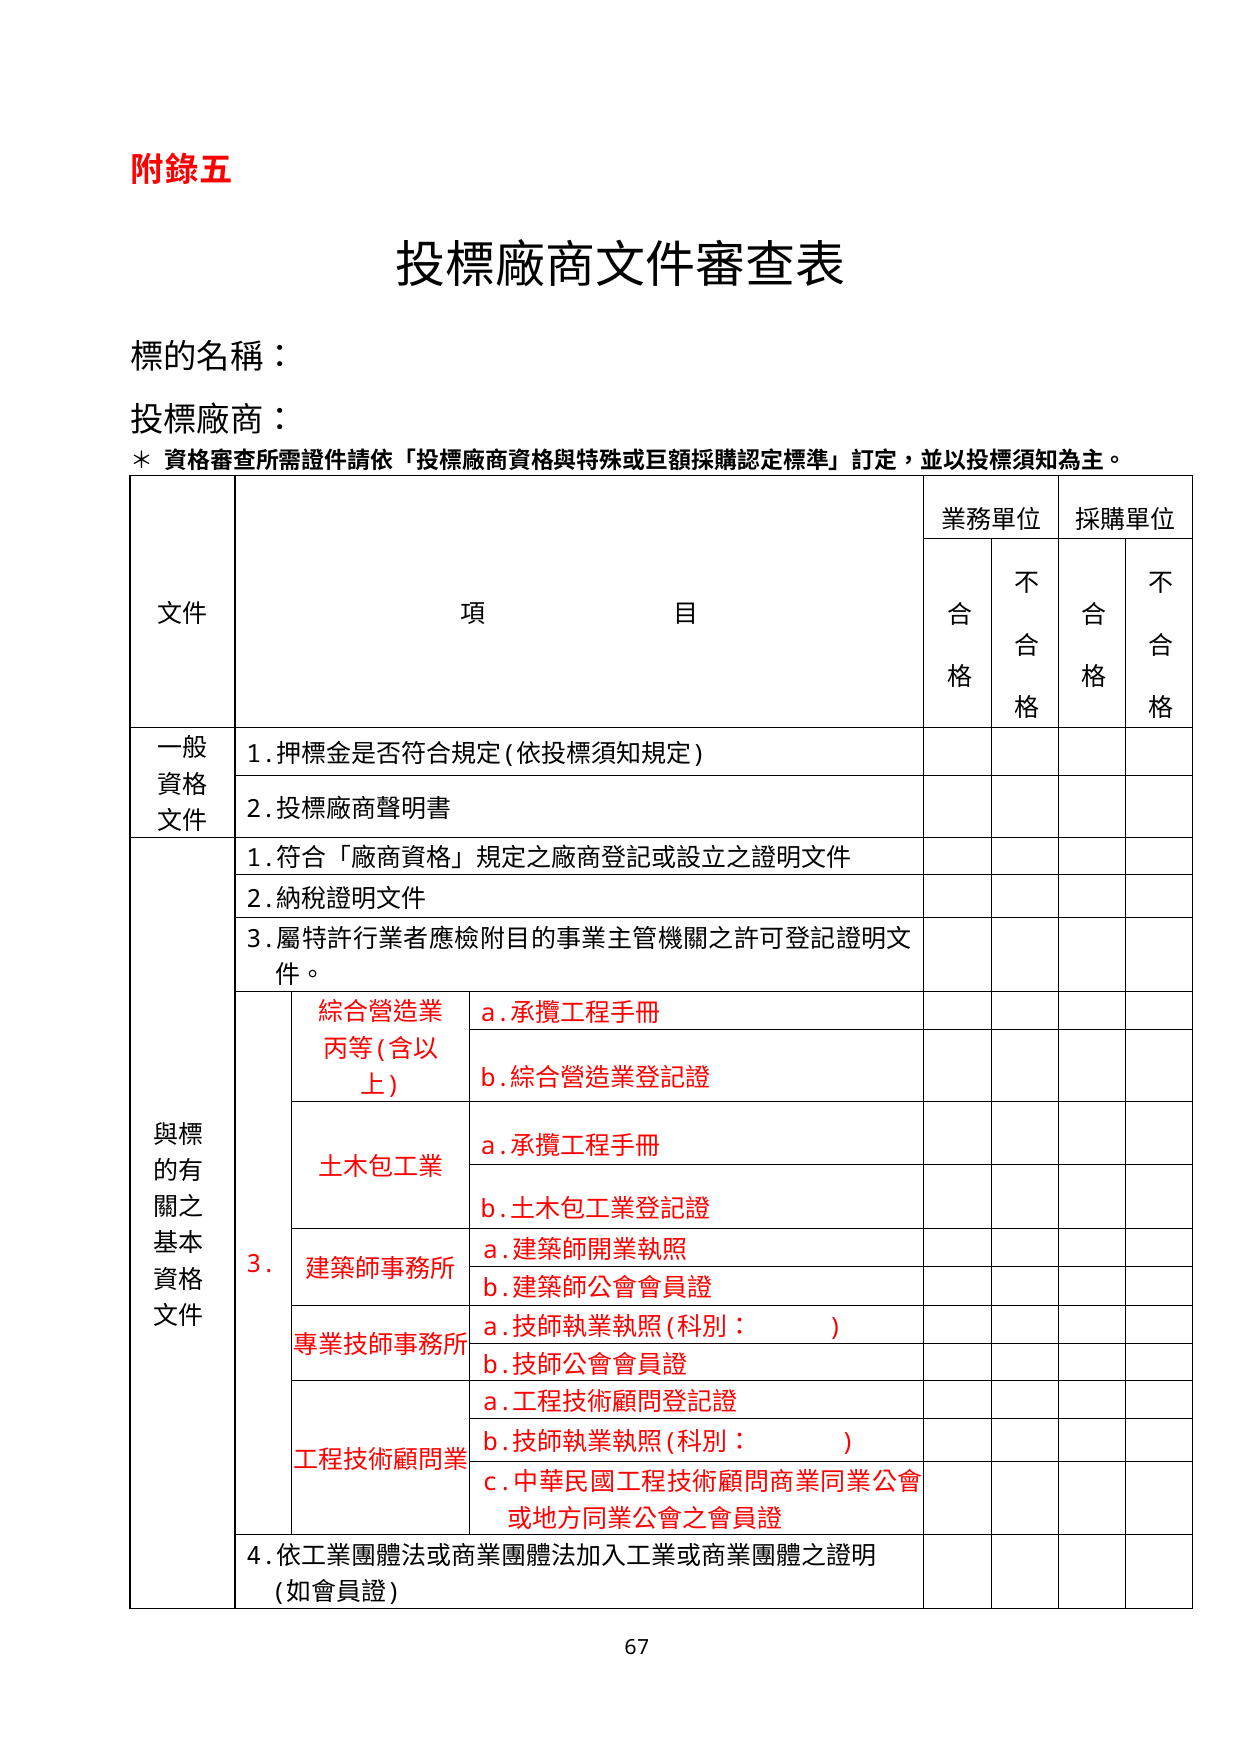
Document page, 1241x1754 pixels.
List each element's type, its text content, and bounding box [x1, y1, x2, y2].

table_header 業務單位 [924, 476, 1058, 538]
table_cell b.技師執業執照(科別： ) [470, 1419, 923, 1461]
table_cell [1059, 1030, 1125, 1101]
table_cell 2.投標廠商聲明書 [236, 776, 923, 837]
table_cell [992, 875, 1058, 917]
table_cell [992, 918, 1058, 991]
table_cell [1126, 875, 1192, 917]
table_cell [1059, 838, 1125, 874]
table_cell 合格 [924, 539, 991, 727]
table_cell [1126, 1165, 1192, 1228]
table_cell [924, 1535, 991, 1608]
table_cell 2.納稅證明文件 [236, 875, 923, 917]
table_cell [924, 838, 991, 874]
table_cell 4.依工業團體法或商業團體法加入工業或商業團體之證明 (如會員證) [236, 1535, 923, 1608]
table_cell 綜合營造業 丙等(含以上) [292, 992, 469, 1101]
table_cell [1126, 1462, 1192, 1534]
table_cell [1126, 918, 1192, 991]
table_cell 土木包工業 [292, 1102, 469, 1228]
table_cell [992, 1306, 1058, 1343]
table_cell 與標的有關之基本資格文件 [131, 838, 234, 1608]
table_cell [1059, 1306, 1125, 1343]
table_cell a.承攬工程手冊 [470, 1102, 923, 1164]
table_cell [1059, 1102, 1125, 1164]
table_cell b.建築師公會會員證 [470, 1267, 923, 1304]
table_cell [1059, 992, 1125, 1029]
table_cell [1059, 1267, 1125, 1304]
table_cell [924, 1165, 991, 1228]
table_cell 建築師事務所 [292, 1229, 469, 1304]
table_cell [1059, 1462, 1125, 1534]
table_cell [992, 992, 1058, 1029]
table_cell [1126, 1030, 1192, 1101]
table_cell [1126, 838, 1192, 874]
table_cell 1.符合「廠商資格」規定之廠商登記或設立之證明文件 [236, 838, 923, 874]
table_cell [924, 1267, 991, 1304]
table_cell [924, 1462, 991, 1534]
table_cell b.綜合營造業登記證 [470, 1030, 923, 1101]
table_cell [1126, 1229, 1192, 1266]
table_cell [1126, 992, 1192, 1029]
table_cell 不合格 [1126, 539, 1192, 727]
table_cell [924, 1102, 991, 1164]
table_cell [992, 1102, 1058, 1164]
table_cell [924, 992, 991, 1029]
table_cell [924, 1344, 991, 1380]
table_cell [924, 918, 991, 991]
table_cell b.土木包工業登記證 [470, 1165, 923, 1228]
text 投標廠商文件審查表 [130, 188, 1110, 313]
table_cell [992, 1462, 1058, 1534]
table_cell [992, 1030, 1058, 1101]
table_cell [924, 1306, 991, 1343]
table_cell [924, 1229, 991, 1266]
table_cell a.工程技術顧問登記證 [470, 1381, 923, 1418]
table_cell 一般資格文件 [131, 728, 234, 837]
table_cell 3. [236, 992, 291, 1534]
table_cell c.中華民國工程技術顧問商業同業公會或地方同業公會之會員證 [470, 1462, 923, 1534]
table_cell [924, 875, 991, 917]
table_header 文件 [131, 476, 234, 727]
table_cell [1126, 1419, 1192, 1461]
table_cell [992, 1229, 1058, 1266]
table_cell [992, 1419, 1058, 1461]
table_cell [1126, 1535, 1192, 1608]
table_cell [992, 1267, 1058, 1304]
table_cell [992, 728, 1058, 775]
text 附錄五 [130, 125, 1110, 188]
table_cell [992, 1535, 1058, 1608]
table_cell 合格 [1059, 539, 1125, 727]
text 標的名稱： [130, 313, 1110, 375]
table_cell [924, 1419, 991, 1461]
table_cell [992, 1165, 1058, 1228]
table_cell [1059, 776, 1125, 837]
table_cell [992, 1344, 1058, 1380]
table_cell [1126, 1381, 1192, 1418]
table_cell [1059, 918, 1125, 991]
table_cell b.技師公會會員證 [470, 1344, 923, 1380]
table_cell [924, 1381, 991, 1418]
table_cell [1059, 875, 1125, 917]
table_cell [1126, 1102, 1192, 1164]
table_cell [992, 776, 1058, 837]
table_cell [924, 1030, 991, 1101]
table_cell 專業技師事務所 [292, 1306, 469, 1380]
table_cell [1059, 1165, 1125, 1228]
table_cell [1059, 1419, 1125, 1461]
table_cell 不合格 [992, 539, 1058, 727]
table_cell [1059, 728, 1125, 775]
table_cell [992, 1381, 1058, 1418]
table_cell [1059, 1344, 1125, 1380]
table_cell [924, 776, 991, 837]
table_cell a.承攬工程手冊 [470, 992, 923, 1029]
table_header 採購單位 [1059, 476, 1192, 538]
table_cell [1126, 1344, 1192, 1380]
table_header 項 目 [236, 476, 923, 727]
table_cell 1.押標金是否符合規定(依投標須知規定) [236, 728, 923, 775]
table_cell [1059, 1535, 1125, 1608]
table_cell [992, 838, 1058, 874]
list 資格審查所需證件請依「投標廠商資格與特殊或巨額採購認定標準」訂定，並以投標須知為主。 [130, 442, 1110, 475]
table_cell 3.屬特許行業者應檢附目的事業主管機關之許可登記證明文件。 [236, 918, 923, 991]
table_cell [1126, 776, 1192, 837]
table_cell 工程技術顧問業 [292, 1381, 469, 1534]
table_cell a.技師執業執照(科別： ) [470, 1306, 923, 1343]
table_cell [1126, 1267, 1192, 1304]
table_cell a.建築師開業執照 [470, 1229, 923, 1266]
table_cell [924, 728, 991, 775]
text 投標廠商： [130, 375, 1110, 438]
table_cell [1126, 1306, 1192, 1343]
table_cell [1059, 1229, 1125, 1266]
table_cell [1059, 1381, 1125, 1418]
table_cell [1126, 728, 1192, 775]
